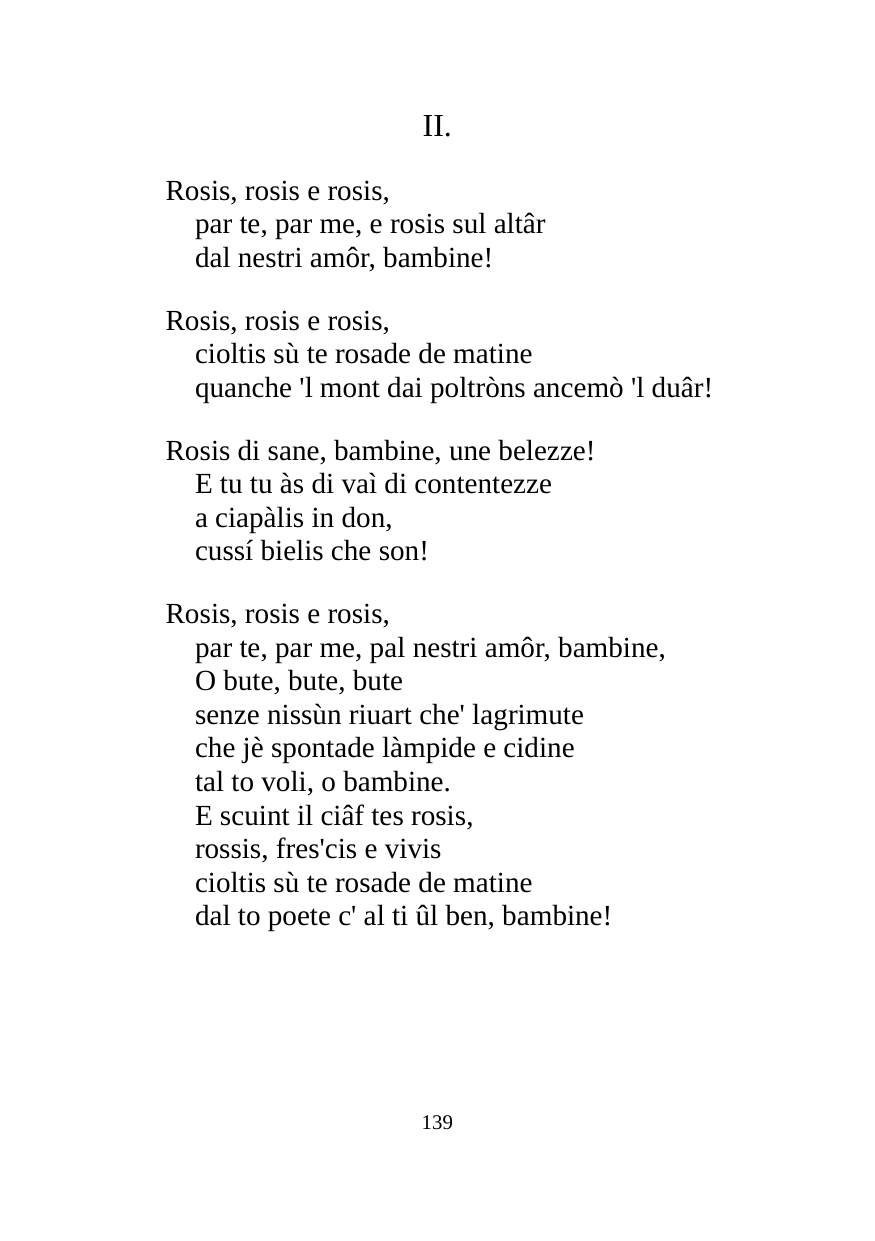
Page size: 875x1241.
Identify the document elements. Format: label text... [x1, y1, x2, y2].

text Rosis, rosis e rosis, cioltis sù te rosade de matine quanche 'l mont dai poltròns ancemò 'l duâr! [165, 303, 768, 403]
text Rosis di sane, bambine, une belezze! E tu tu às di vaì di contentezze a ciapàlis in don, cussí bielis che son! [165, 433, 768, 567]
text Rosis, rosis e rosis, par te, par me, pal nestri amôr, bambine, O bute, bute, bute senze nissùn riuart che' lagrimute che jè spontade làmpide e cidine tal to voli, o bambine. E scuint il ciâf tes rosis, rossis, fres'cis e vivis cioltis sù te rosade de matine dal to poete c' al ti ûl ben, bambine! [165, 596, 768, 932]
text Rosis, rosis e rosis, par te, par me, e rosis sul altâr dal nestri amôr, bambine! [165, 173, 768, 273]
subtitle II. [106, 106, 768, 143]
